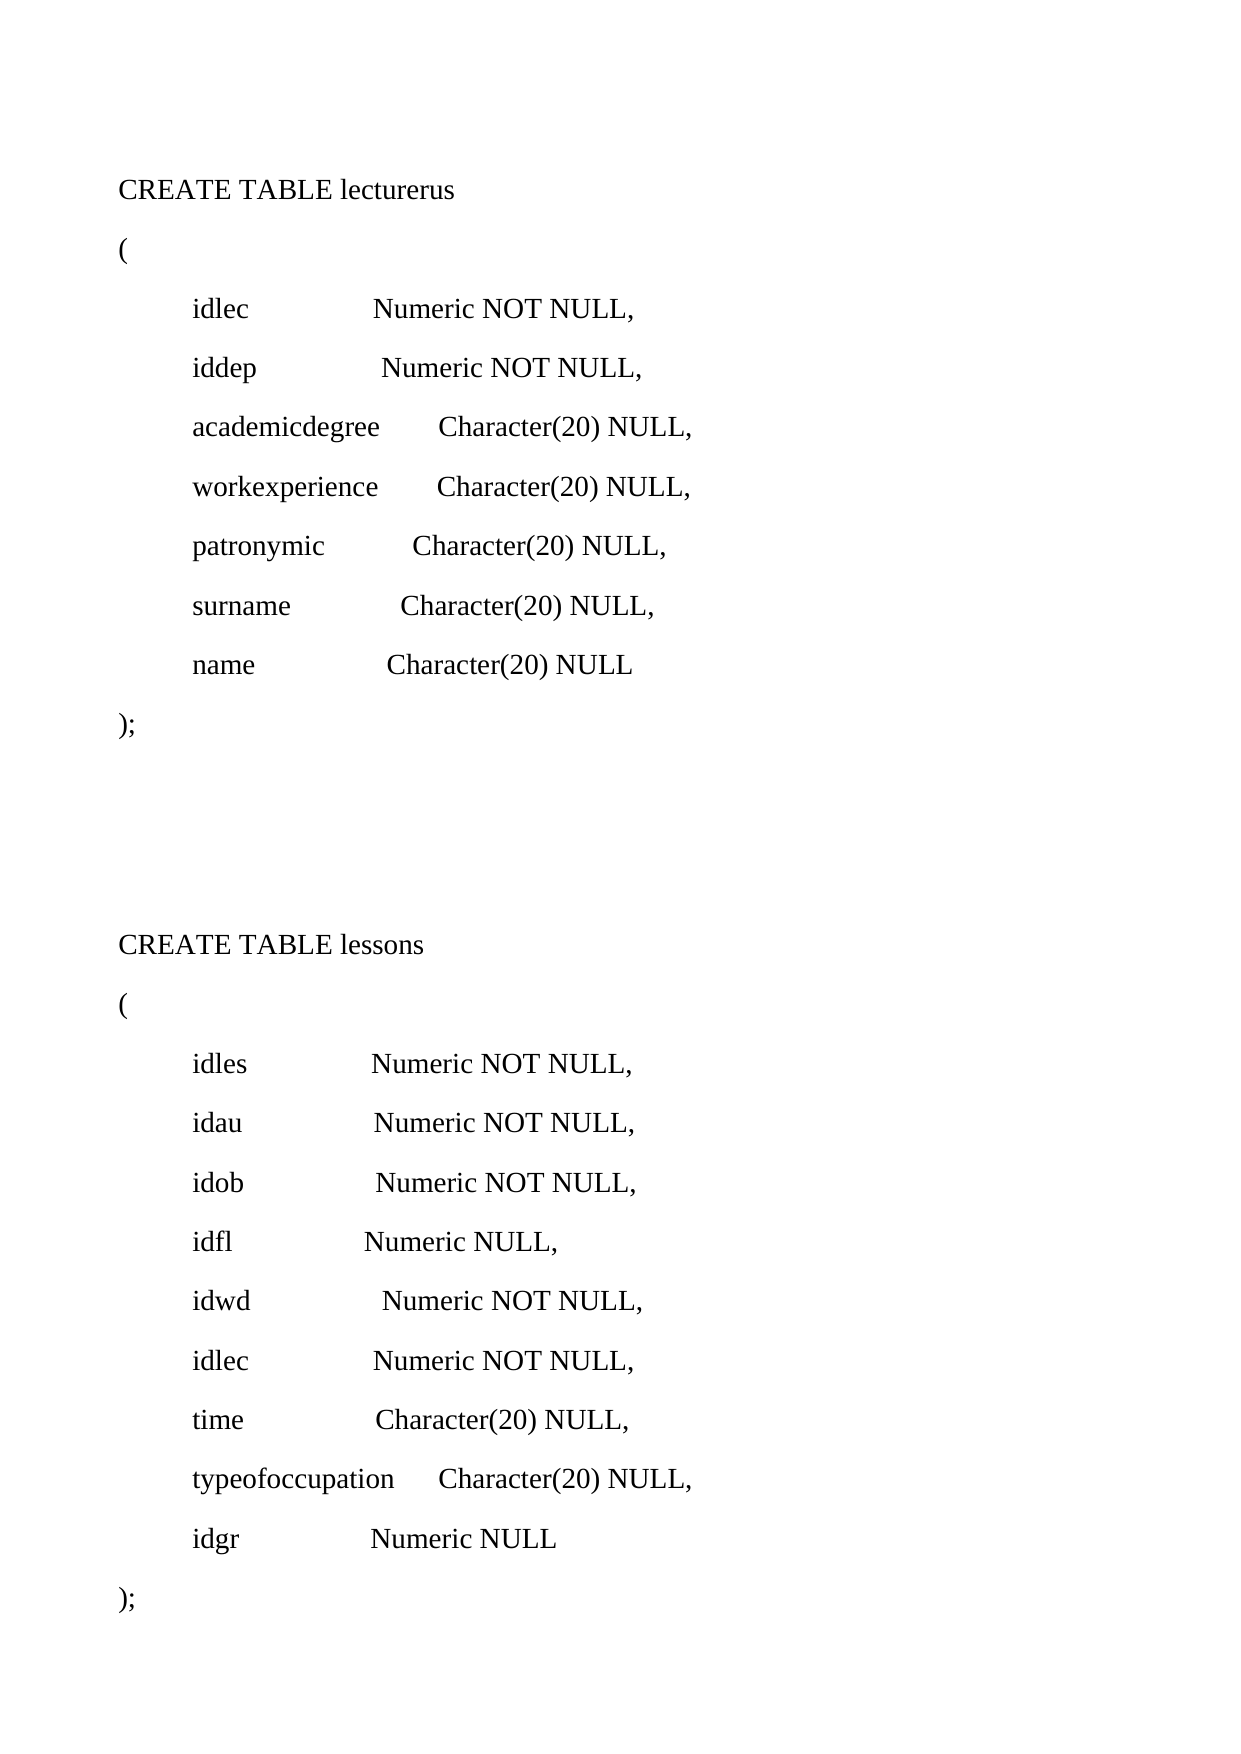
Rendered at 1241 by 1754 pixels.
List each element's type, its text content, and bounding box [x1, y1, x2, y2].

text ); [118, 1580, 1122, 1614]
text idlec Numeric NOT NULL, [118, 1343, 1122, 1376]
text idles Numeric NOT NULL, [118, 1046, 1122, 1079]
text workexperience Character(20) NULL, [118, 469, 1122, 502]
text patronymic Character(20) NULL, [118, 528, 1122, 562]
text surname Character(20) NULL, [118, 588, 1122, 621]
text idfl Numeric NULL, [118, 1224, 1122, 1258]
text idau Numeric NOT NULL, [118, 1105, 1122, 1139]
text ( [118, 987, 1122, 1020]
text name Character(20) NULL [118, 647, 1122, 681]
text time Character(20) NULL, [118, 1402, 1122, 1436]
text ); [118, 706, 1122, 740]
text idwd Numeric NOT NULL, [118, 1283, 1122, 1317]
text ( [118, 231, 1122, 265]
text iddep Numeric NOT NULL, [118, 350, 1122, 384]
text typeofoccupation Character(20) NULL, [118, 1462, 1122, 1495]
text academicdegree Character(20) NULL, [118, 409, 1122, 443]
text idgr Numeric NULL [118, 1521, 1122, 1554]
text idob Numeric NOT NULL, [118, 1165, 1122, 1198]
text CREATE TABLE lecturerus [118, 172, 1122, 206]
text CREATE TABLE lessons [118, 927, 1122, 961]
text idlec Numeric NOT NULL, [118, 291, 1122, 324]
